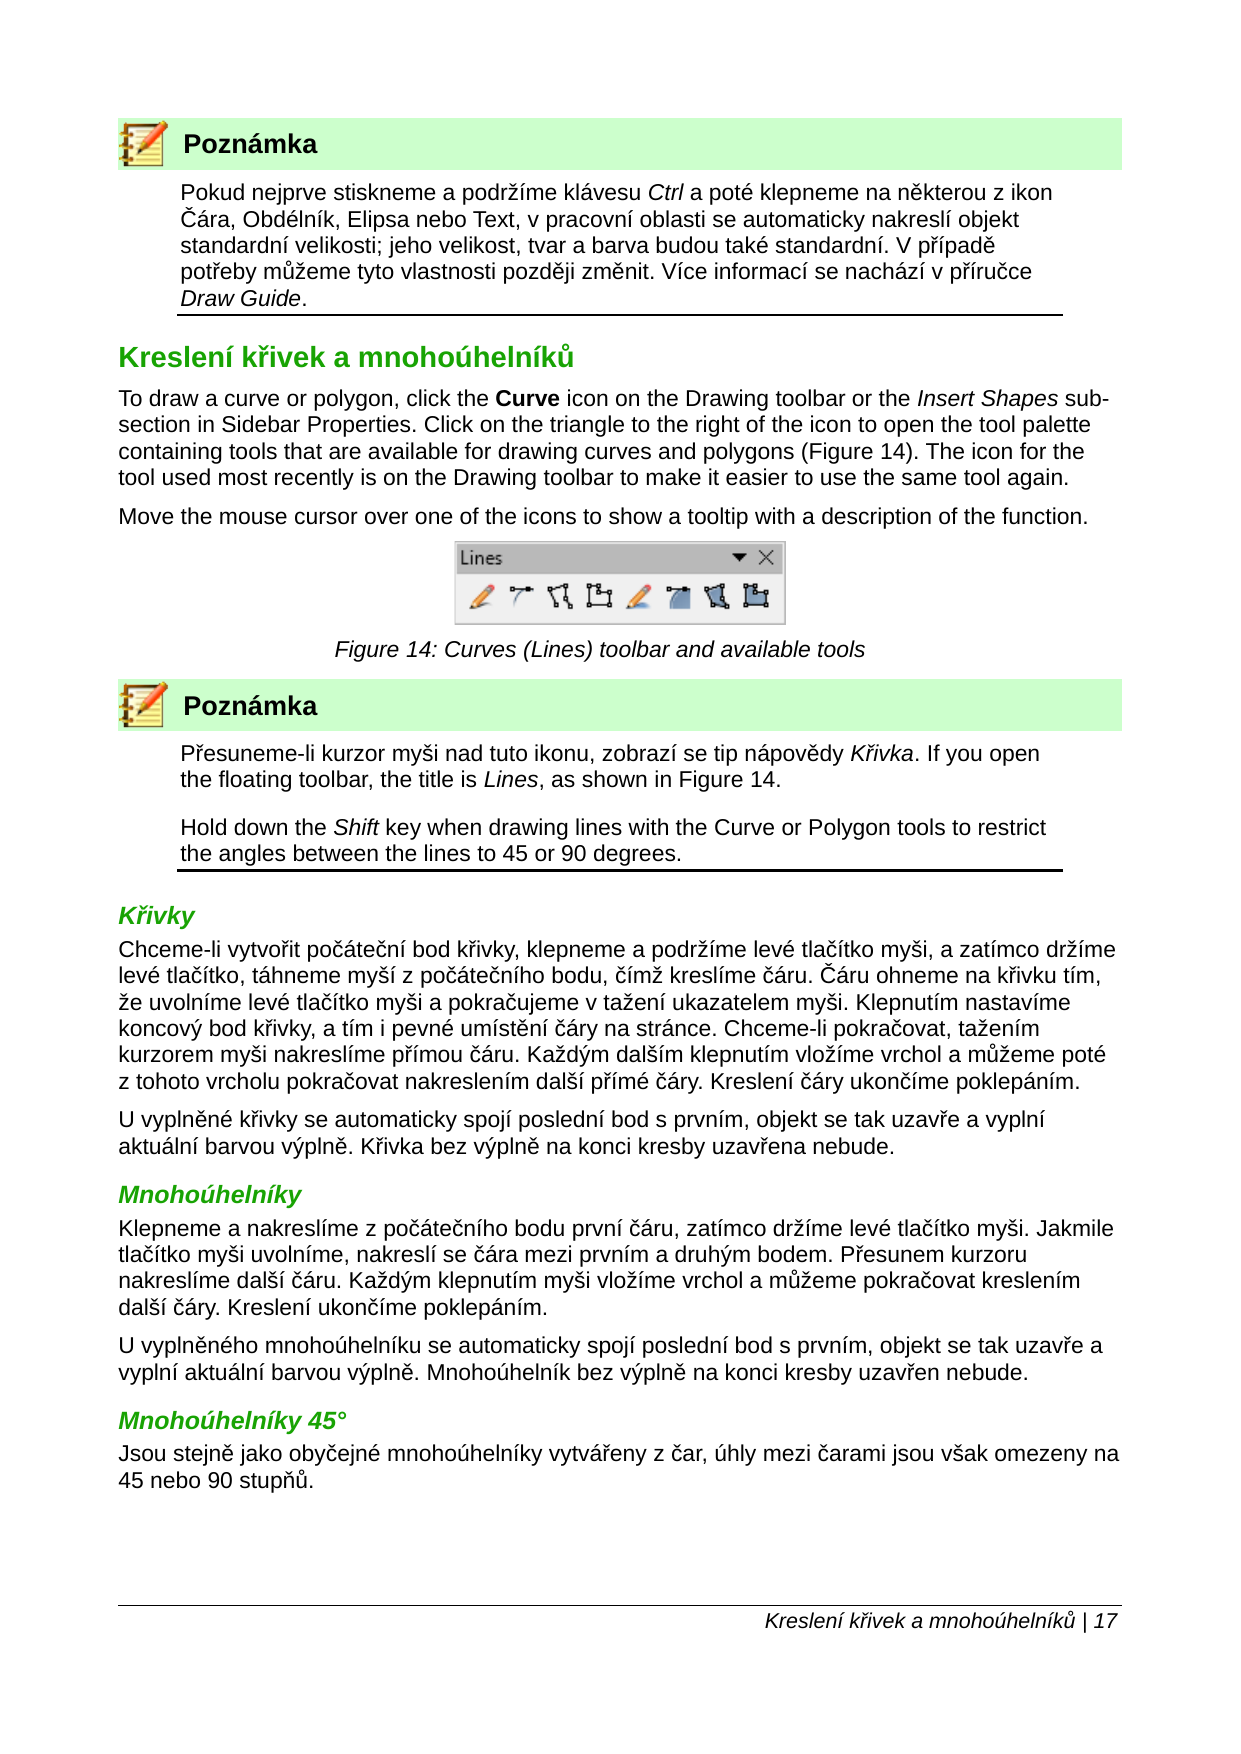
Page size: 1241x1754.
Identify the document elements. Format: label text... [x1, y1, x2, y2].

text Chceme-li vytvořit počáteční bod křivky, klepneme a podržíme levé tlačítko myši, a zatímco držíme levé tlačítko, táhneme myší z počátečního bodu, čímž kreslíme čáru. Čáru ohneme na křivku tím, že uvolníme levé tlačítko myši a pokračujeme v tažení ukazatelem myši. Klepnutím nastavíme koncový bod křivky, a tím i pevné umístění čáry na stránce. Chceme-li pokračovat, tažením kurzorem myši nakreslíme přímou čáru. Každým dalším klepnutím vložíme vrchol a můžeme poté z tohoto vrcholu pokračovat nakreslením další přímé čáry. Kreslení čáry ukončíme poklepáním. [118, 936, 1122, 1094]
text Přesuneme-li kurzor myši nad tuto ikonu, zobrazí se tip nápovědy Křivka. If you open the floating toolbar, the title is Lines, as shown in Figure 14. [177, 737, 1063, 793]
text Hold down the Shift key when drawing lines with the Curve or Polygon tools to restrict the angles between the lines to 45 or 90 degrees. [177, 811, 1063, 869]
subtitle Křivky [118, 901, 1122, 930]
text Figure 14: Curves (Lines) toolbar and available tools [334, 636, 906, 663]
text U vyplněného mnohoúhelníku se automaticky spojí poslední bod s prvním, objekt se tak uzavře a vyplní aktuální barvou výplně. Mnohoúhelník bez výplně na konci kresby uzavřen nebude. [118, 1332, 1122, 1385]
subtitle Mnohoúhelníky [118, 1180, 1122, 1208]
picture [119, 119, 170, 170]
text To draw a curve or polygon, click the Curve icon on the Drawing toolbar or the Insert Shapes sub-section in Sidebar Properties. Click on the triangle to the right of the icon to open the tool palette containing tools that are available for drawing curves and polygons (Figure 14). The icon for the tool used most recently is on the Drawing toolbar to make it easier to use the same tool again. [118, 385, 1122, 490]
subtitle Poznámka [118, 118, 1122, 170]
subtitle Poznámka [118, 679, 1122, 731]
subtitle Mnohoúhelníky 45° [118, 1406, 1122, 1434]
text U vyplněné křivky se automaticky spojí poslední bod s prvním, objekt se tak uzavře a vyplní aktuální barvou výplně. Křivka bez výplně na konci kresby uzavřena nebude. [118, 1106, 1122, 1159]
text Jsou stejně jako obyčejné mnohoúhelníky vytvářeny z čar, úhly mezi čarami jsou však omezeny na 45 nebo 90 stupňů. [118, 1440, 1122, 1493]
picture [454, 541, 786, 625]
subtitle Kreslení křivek a mnohoúhelníků [118, 340, 1122, 373]
text Klepneme a nakreslíme z počátečního bodu první čáru, zatímco držíme levé tlačítko myši. Jakmile tlačítko myši uvolníme, nakreslí se čára mezi prvním a druhým bodem. Přesunem kurzoru nakreslíme další čáru. Každým klepnutím myši vložíme vrchol a můžeme pokračovat kreslením další čáry. Kreslení ukončíme poklepáním. [118, 1214, 1122, 1320]
picture [119, 680, 170, 731]
text Pokud nejprve stiskneme a podržíme klávesu Ctrl a poté klepneme na některou z ikon Čára, Obdélník, Elipsa nebo Text, v pracovní oblasti se automaticky nakreslí objekt standardní velikosti; jeho velikost, tvar a barva budou také standardní. V případě potřeby můžeme tyto vlastnosti později změnit. Více informací se nachází v příručce Draw Guide. [177, 176, 1063, 314]
text Move the mouse cursor over one of the icons to show a tooltip with a description of the function. [118, 503, 1122, 529]
